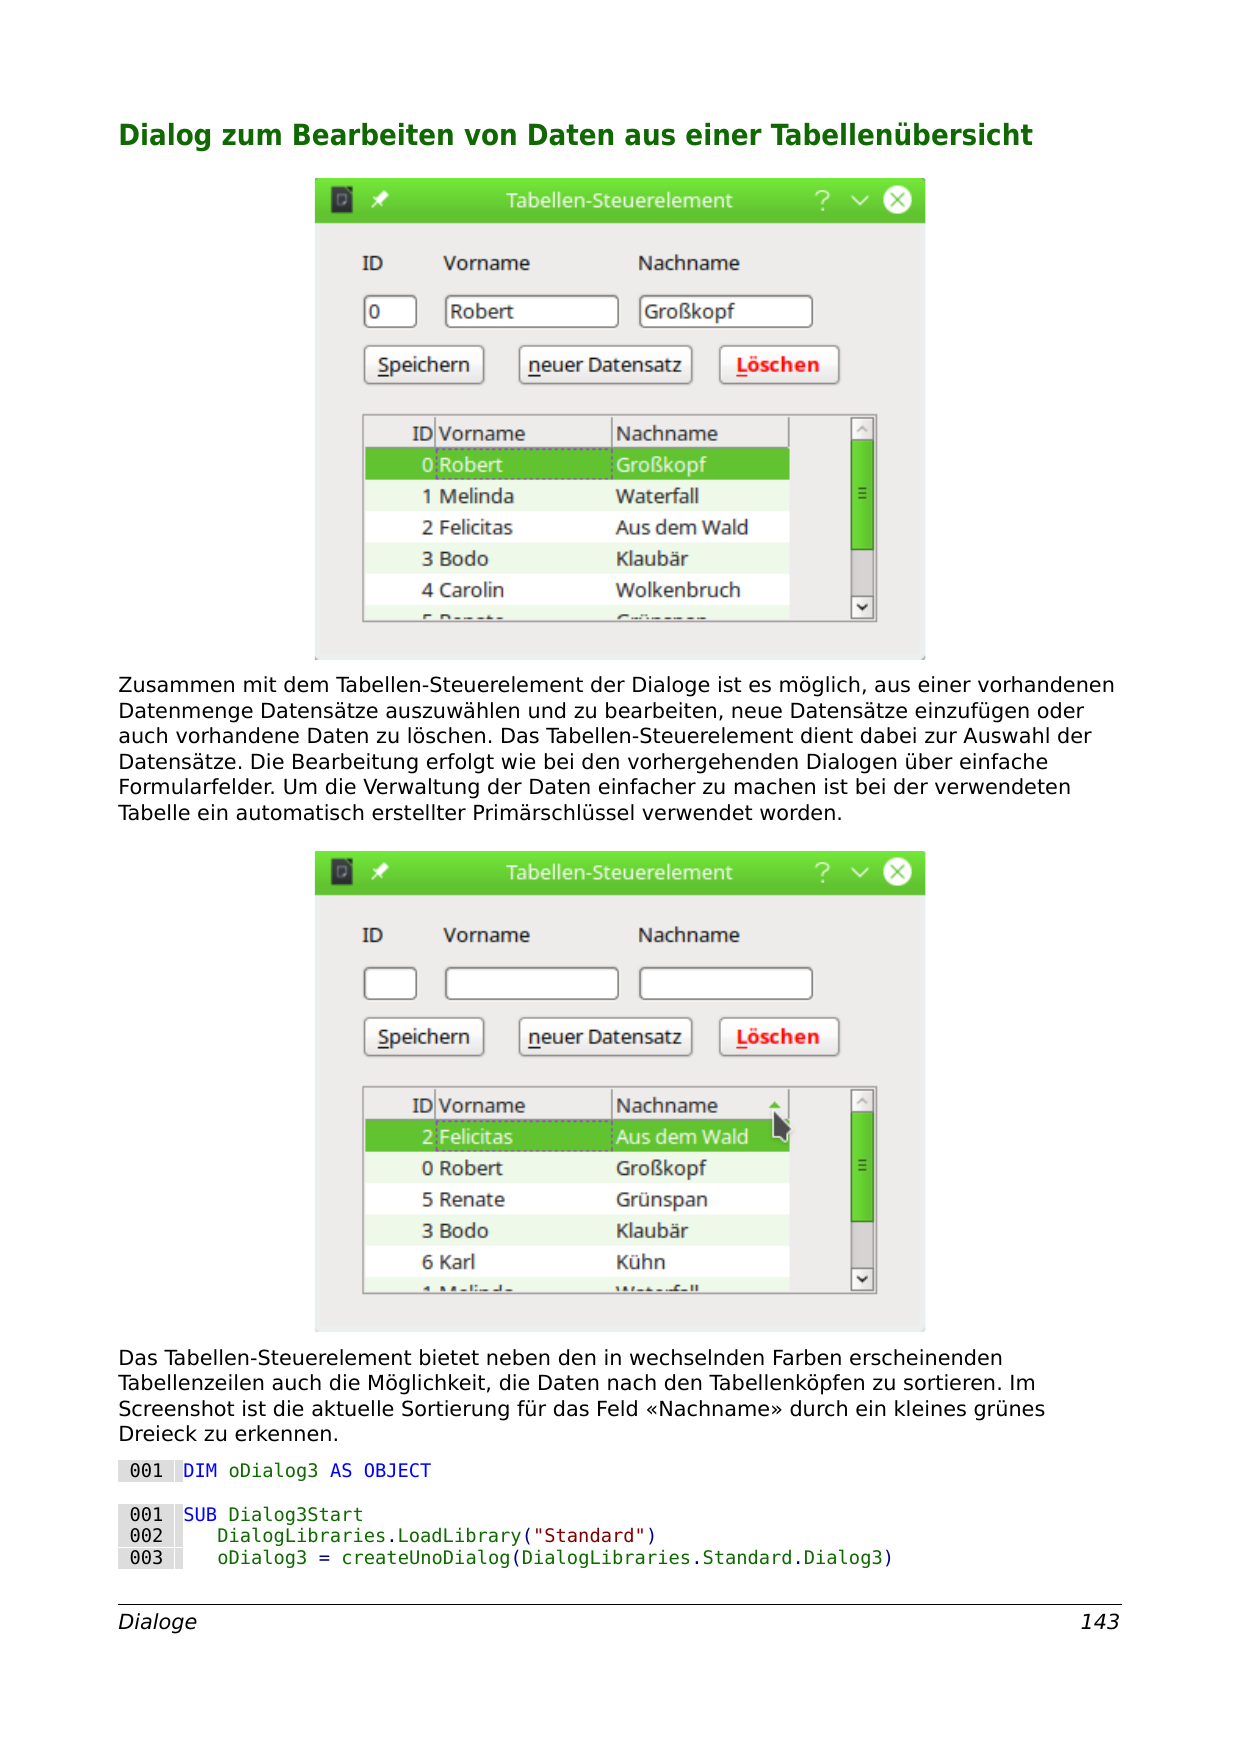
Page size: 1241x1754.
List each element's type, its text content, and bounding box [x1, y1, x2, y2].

text Das Tabellen-Steuerelement bietet neben den in wechselnden Farben erscheinenden Tabellenzeilen auch die Möglichkeit, die Daten nach den Tabellenköpfen zu sortieren. Im Screenshot ist die aktuelle Sortierung für das Feld «Nachname» durch ein kleines grünes Dreieck zu erkennen. [118, 1346, 1122, 1446]
picture [314, 178, 926, 660]
text Zusammen mit dem Tabellen-Steuerelement der Dialoge ist es möglich, aus einer vorhandenen Datenmenge Datensätze auszuwählen und zu bearbeiten, neue Datensätze einzufügen oder auch vorhandene Daten zu löschen. Das Tabellen-Steuerelement dient dabei zur Auswahl der Datensätze. Die Bearbeitung erfolgt wie bei den vorhergehenden Dialogen über einfache Formularfelder. Um die Verwaltung der Daten einfacher zu machen ist bei der verwendeten Tabelle ein automatisch erstellter Primärschlüssel verwendet worden. [118, 673, 1122, 825]
picture [314, 851, 926, 1332]
subtitle Dialog zum Bearbeiten von Daten aus einer Tabellenübersicht [118, 118, 1122, 152]
list oDialog3 = createUnoDialog(DialogLibraries.Standard.Dialog3) [118, 1547, 1122, 1569]
list SUB Dialog3Start [183, 1504, 1122, 1526]
list DIM oDialog3 AS OBJECT [183, 1460, 1122, 1482]
list DialogLibraries.LoadLibrary("Standard") [183, 1526, 1122, 1547]
